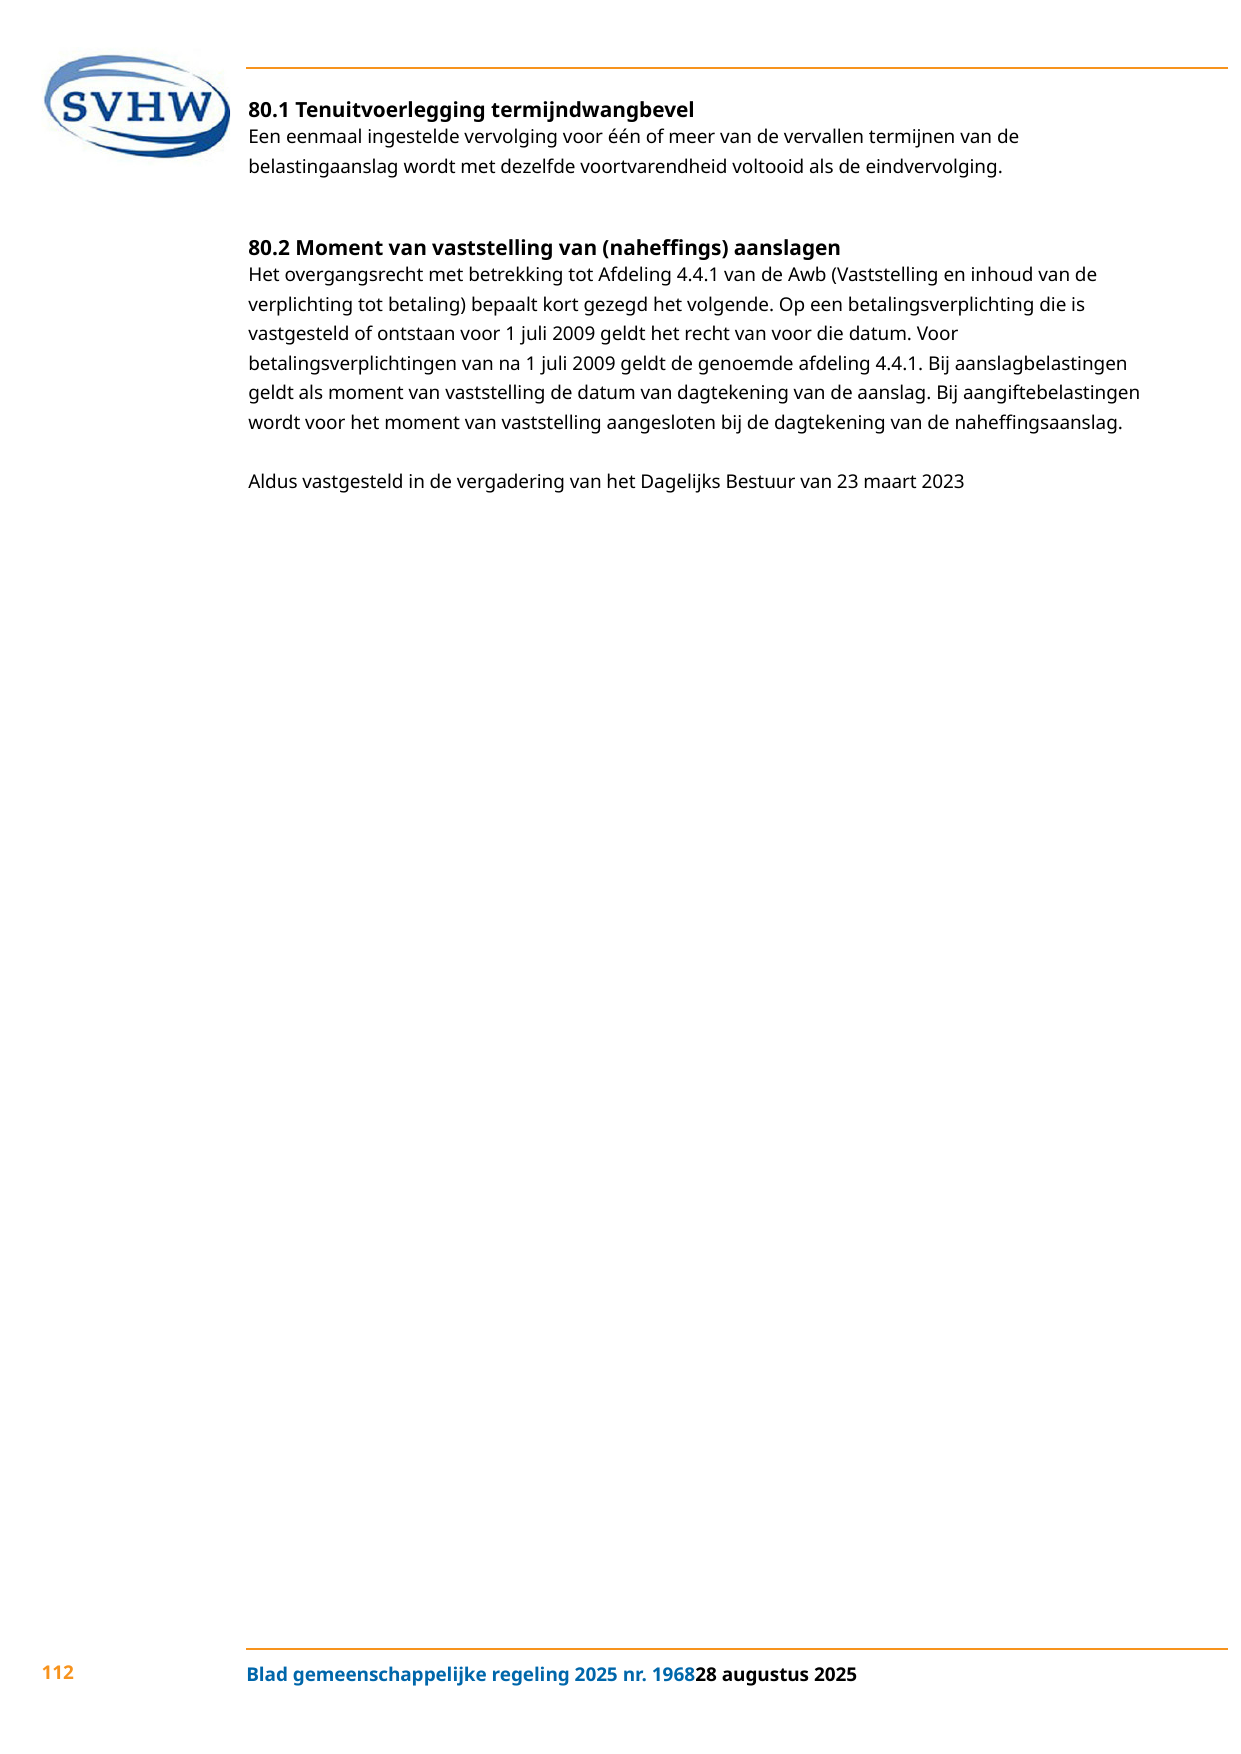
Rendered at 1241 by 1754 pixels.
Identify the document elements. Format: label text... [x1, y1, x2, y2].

text Aldus vastgesteld in de vergadering van het Dagelijks Bestuur van 23 maart 2023 [248, 468, 1152, 494]
text Een eenmaal ingestelde vervolging voor één of meer van de vervallen termijnen van de belastingaanslag wordt met dezelfde voortvarendheid voltooid als de eindvervolging. [248, 123, 1152, 178]
picture [41, 47, 231, 172]
text 80.1 Tenuitvoerlegging termijndwangbevel [248, 95, 1152, 123]
text Het overgangsrecht met betrekking tot Afdeling 4.4.1 van de Awb (Vaststelling en inhoud van de verplichting tot betaling) bepaalt kort gezegd het volgende. Op een betalingsverplichting die is vastgesteld of ontstaan voor 1 juli 2009 geldt het recht van voor die datum. Voor betalingsverplichtingen van na 1 juli 2009 geldt de genoemde afdeling 4.4.1. Bij aanslagbelastingen geldt als moment van vaststelling de datum van dagtekening van de aanslag. Bij aangiftebelastingen wordt voor het moment van vaststelling aangesloten bij de dagtekening van de naheffingsaanslag. [248, 261, 1152, 435]
text 80.2 Moment van vaststelling van (naheffings) aanslagen [248, 233, 1152, 261]
